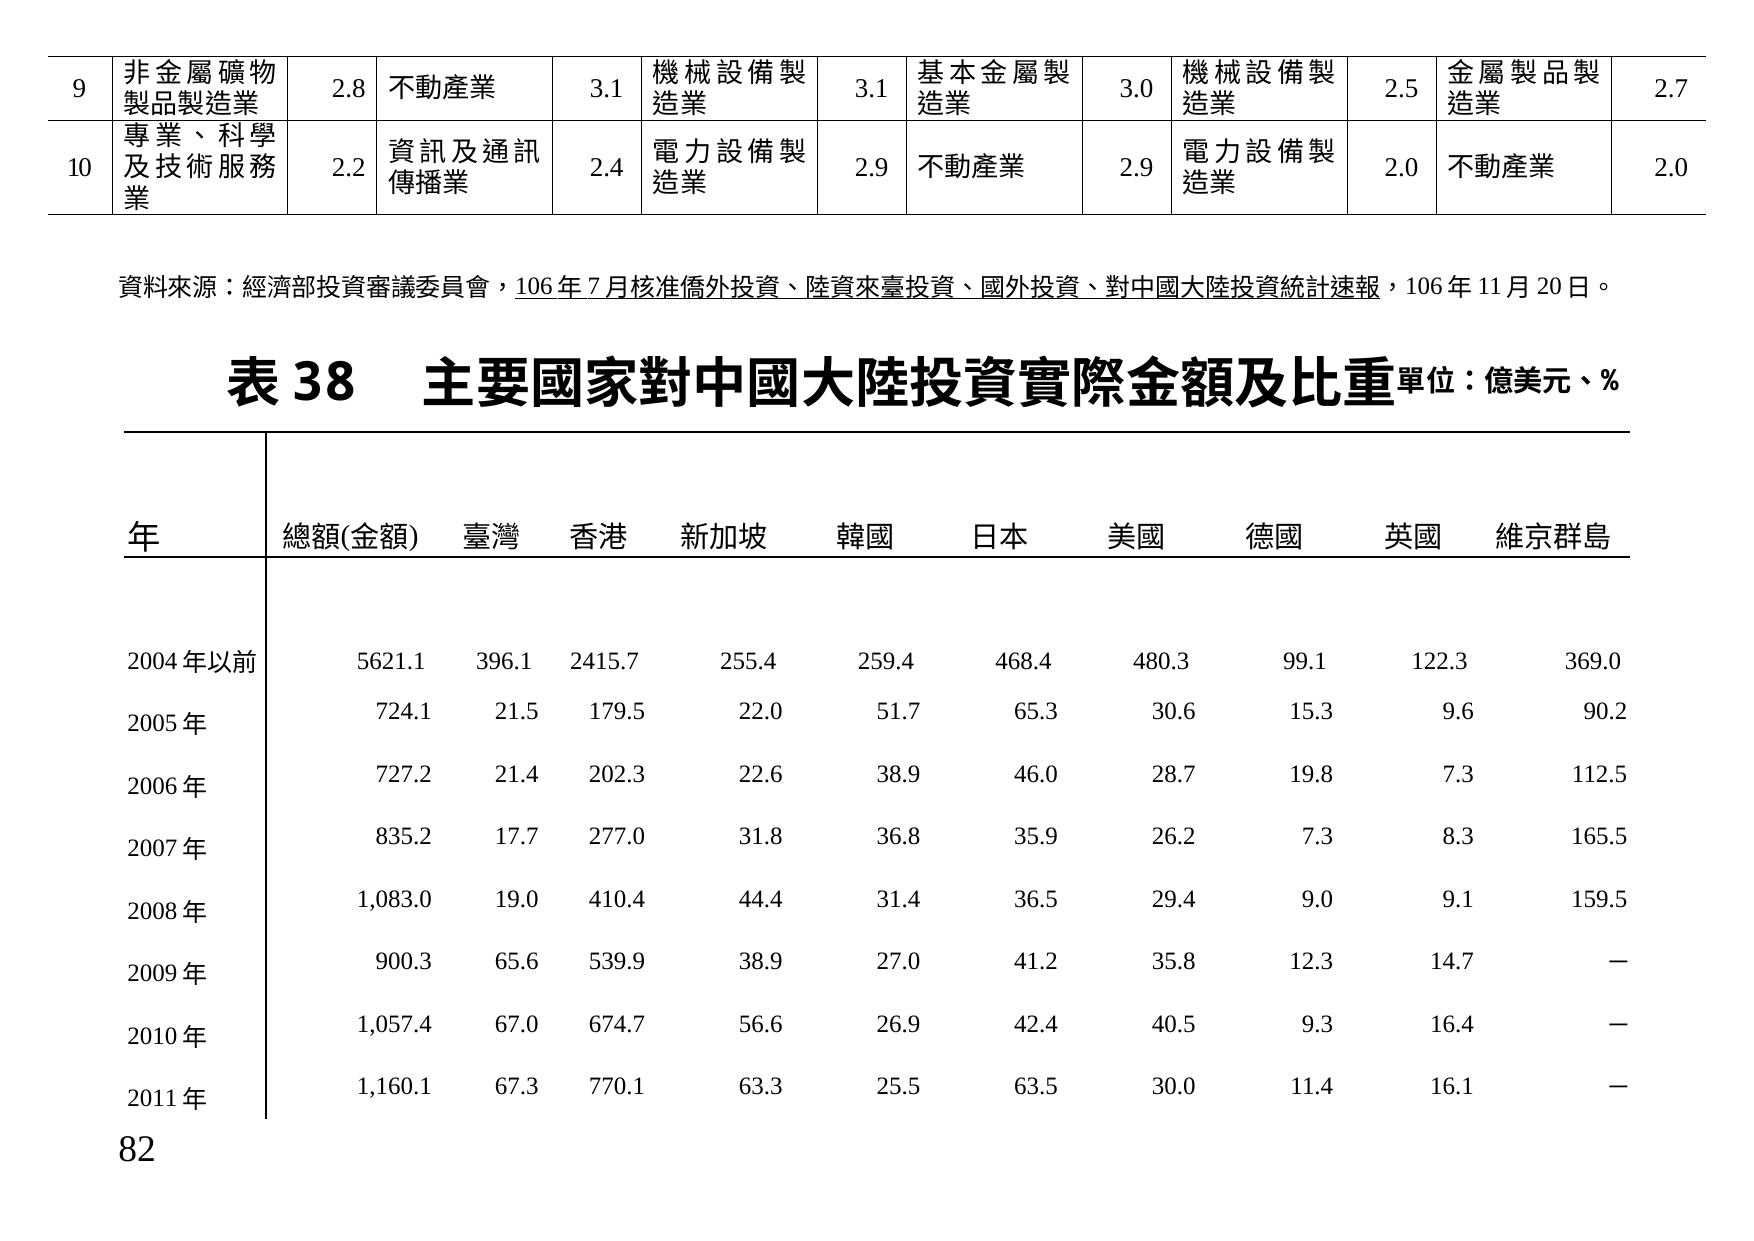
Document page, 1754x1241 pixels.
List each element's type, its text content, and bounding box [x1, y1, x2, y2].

table_cell 基本金屬製造業 [907, 57, 1082, 119]
table_cell 159.5 [1477, 869, 1630, 931]
table_cell 674.7 [541, 994, 648, 1056]
table_cell 14.7 [1336, 931, 1477, 993]
table_cell 5621.1 [267, 558, 434, 681]
table_cell 資訊及通訊傳播業 [377, 121, 552, 214]
table_cell 1,160.1 [267, 1056, 434, 1118]
table_cell 65.6 [434, 931, 541, 993]
table_cell 38.9 [648, 931, 785, 993]
table_cell 26.2 [1061, 806, 1198, 868]
table_cell 不動產業 [377, 57, 552, 119]
table_cell 67.0 [434, 994, 541, 1056]
table_cell 38.9 [785, 744, 923, 806]
table_cell 3.1 [818, 57, 906, 119]
table_cell 727.2 [267, 744, 434, 806]
table_cell 2.4 [553, 121, 641, 214]
table_cell 112.5 [1477, 744, 1630, 806]
table_cell ─ [1477, 994, 1630, 1056]
table_cell 2.5 [1348, 57, 1436, 119]
table_cell 專業、科學及技術服務業 [113, 121, 287, 214]
table_cell 835.2 [267, 806, 434, 868]
table_cell 22.0 [648, 681, 785, 743]
table_cell 90.2 [1477, 681, 1630, 743]
table_cell 11.4 [1198, 1056, 1336, 1118]
table_header 英國 [1336, 433, 1477, 556]
table_cell 25.5 [785, 1056, 923, 1118]
table_cell 36.5 [923, 869, 1061, 931]
table_cell 2.9 [818, 121, 906, 214]
table_cell 7.3 [1336, 744, 1477, 806]
table_cell 480.3 [1061, 558, 1198, 681]
table_header 日本 [923, 433, 1061, 556]
table_cell 1,057.4 [267, 994, 434, 1056]
table_cell 10 [48, 121, 112, 214]
table_cell 277.0 [541, 806, 648, 868]
table_cell 17.7 [434, 806, 541, 868]
table_cell 202.3 [541, 744, 648, 806]
table_cell 179.5 [541, 681, 648, 743]
table_cell 2.9 [1083, 121, 1171, 214]
table_cell 2008年 [124, 869, 265, 931]
table_cell 電力設備製造業 [642, 121, 817, 214]
table_cell 機械設備製造業 [642, 57, 817, 119]
table_cell 2415.7 [541, 558, 648, 681]
table_cell 36.8 [785, 806, 923, 868]
table_cell 468.4 [923, 558, 1061, 681]
table_cell 31.4 [785, 869, 923, 931]
table_cell 21.5 [434, 681, 541, 743]
table_cell 3.1 [553, 57, 641, 119]
table_cell 410.4 [541, 869, 648, 931]
table_header 美國 [1061, 433, 1198, 556]
table_cell ─ [1477, 931, 1630, 993]
table_cell 9.6 [1336, 681, 1477, 743]
table_cell 35.8 [1061, 931, 1198, 993]
table_cell 28.7 [1061, 744, 1198, 806]
table_cell 16.1 [1336, 1056, 1477, 1118]
table_cell 539.9 [541, 931, 648, 993]
table_cell 259.4 [785, 558, 923, 681]
table_cell ─ [1477, 1056, 1630, 1118]
table_cell 41.2 [923, 931, 1061, 993]
table_cell 2006年 [124, 744, 265, 806]
table_cell 27.0 [785, 931, 923, 993]
table_cell 31.8 [648, 806, 785, 868]
table_cell 35.9 [923, 806, 1061, 868]
table_header 臺灣 [434, 433, 541, 556]
table_header 新加坡 [648, 433, 785, 556]
table_cell 2010年 [124, 994, 265, 1056]
table_cell 不動產業 [907, 121, 1082, 214]
table_cell 19.0 [434, 869, 541, 931]
table_cell 56.6 [648, 994, 785, 1056]
table_cell 9.1 [1336, 869, 1477, 931]
table_cell 40.5 [1061, 994, 1198, 1056]
table_cell 2011年 [124, 1056, 265, 1118]
table_cell 2.7 [1612, 57, 1706, 119]
table_cell 65.3 [923, 681, 1061, 743]
table_cell 19.8 [1198, 744, 1336, 806]
table_cell 396.1 [434, 558, 541, 681]
table_cell 42.4 [923, 994, 1061, 1056]
table_header 年 [124, 433, 265, 556]
table_cell 2005年 [124, 681, 265, 743]
text 資料來源：經濟部投資審議委員會，106年7月核准僑外投資、陸資來臺投資、國外投資、對中國大陸投資統計速報，106年11月20日。 [118, 243, 1698, 306]
table_cell 2009年 [124, 931, 265, 993]
table_cell 2.2 [288, 121, 376, 214]
table_cell 900.3 [267, 931, 434, 993]
table_header 維京群島 [1477, 433, 1630, 556]
table_cell 122.3 [1336, 558, 1477, 681]
table_cell 22.6 [648, 744, 785, 806]
table_cell 2.0 [1348, 121, 1436, 214]
table_cell 165.5 [1477, 806, 1630, 868]
table_cell 46.0 [923, 744, 1061, 806]
table_cell 1,083.0 [267, 869, 434, 931]
table_cell 770.1 [541, 1056, 648, 1118]
table_cell 3.0 [1083, 57, 1171, 119]
table_cell 非金屬礦物製品製造業 [113, 57, 287, 119]
table_cell 2.0 [1612, 121, 1706, 214]
table_cell 44.4 [648, 869, 785, 931]
table_cell 30.0 [1061, 1056, 1198, 1118]
table_header 德國 [1198, 433, 1336, 556]
table_cell 7.3 [1198, 806, 1336, 868]
table_cell 30.6 [1061, 681, 1198, 743]
table_cell 724.1 [267, 681, 434, 743]
table_cell 9.3 [1198, 994, 1336, 1056]
table_cell 67.3 [434, 1056, 541, 1118]
table_header 韓國 [785, 433, 923, 556]
table_cell 電力設備製造業 [1172, 121, 1347, 214]
table_cell 2007年 [124, 806, 265, 868]
table_cell 機械設備製造業 [1172, 57, 1347, 119]
table_cell 255.4 [648, 558, 785, 681]
table_cell 63.5 [923, 1056, 1061, 1118]
table_cell 63.3 [648, 1056, 785, 1118]
table_cell 369.0 [1477, 558, 1630, 681]
table_header 總額(金額) [267, 433, 434, 556]
table_cell 51.7 [785, 681, 923, 743]
table_cell 9 [48, 57, 112, 119]
table_cell 99.1 [1198, 558, 1336, 681]
table_cell 不動產業 [1437, 121, 1611, 214]
table_cell 26.9 [785, 994, 923, 1056]
table_cell 金屬製品製造業 [1437, 57, 1611, 119]
table_cell 9.0 [1198, 869, 1336, 931]
subtitle 表38 主要國家對中國大陸投資實際金額及比重單位：億美元、% [118, 306, 1636, 431]
table_cell 8.3 [1336, 806, 1477, 868]
table_cell 2.8 [288, 57, 376, 119]
table_cell 15.3 [1198, 681, 1336, 743]
table_cell 16.4 [1336, 994, 1477, 1056]
table_cell 21.4 [434, 744, 541, 806]
table_cell 12.3 [1198, 931, 1336, 993]
table_cell 29.4 [1061, 869, 1198, 931]
table_cell 2004年以前 [124, 558, 265, 681]
table_header 香港 [541, 433, 648, 556]
